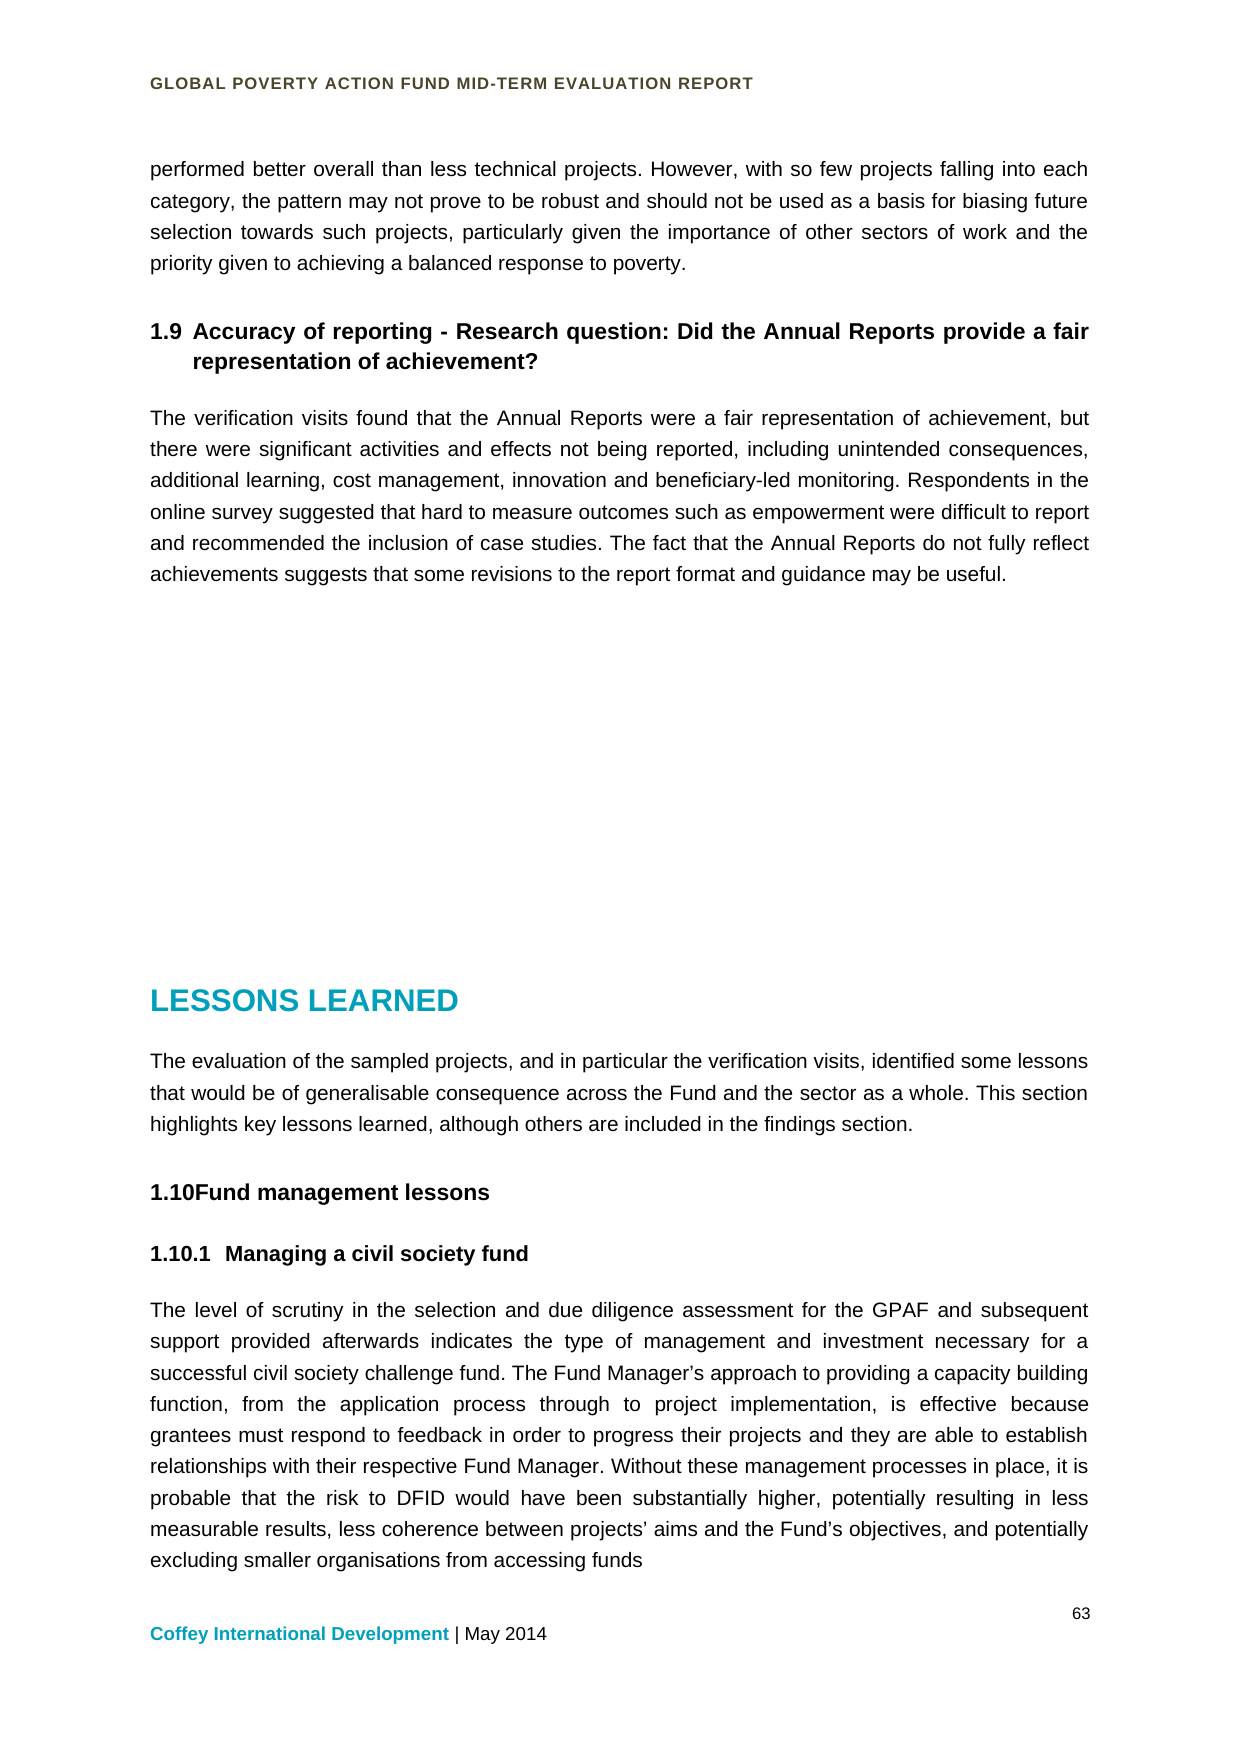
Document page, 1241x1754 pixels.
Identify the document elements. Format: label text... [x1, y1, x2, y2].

subtitle Accuracy of reporting - Research question: Did the Annual Reports provide a fair representation of achievement? [150, 314, 1090, 374]
text The evaluation of the sampled projects, and in particular the verification visits, identified some lessons that would be of generalisable consequence across the Fund and the sector as a whole. This section highlights key lessons learned, although others are included in the findings section. [150, 1042, 1090, 1136]
subtitle Fund management lessons [150, 1175, 1090, 1205]
text The verification visits found that the Annual Reports were a fair representation of achievement, but there were significant activities and effects not being reported, including unintended consequences, additional learning, cost management, innovation and beneficiary-led monitoring. Respondents in the online survey suggested that hard to measure outcomes such as empowerment were difficult to report and recommended the inclusion of case studies. The fact that the Annual Reports do not fully reflect achievements suggests that some revisions to the report format and guidance may be useful. [150, 398, 1090, 586]
subtitle Managing a civil society fund [150, 1241, 1090, 1267]
text The level of scrutiny in the selection and due diligence assessment for the GPAF and subsequent support provided afterwards indicates the type of management and investment necessary for a successful civil society challenge fund. The Fund Manager’s approach to providing a capacity building function, from the application process through to project implementation, is effective because grantees must respond to feedback in order to progress their projects and they are able to establish relationships with their respective Fund Manager. Without these management processes in place, it is probable that the risk to DFID would have been substantially higher, potentially resulting in less measurable results, less coherence between projects’ aims and the Fund’s objectives, and potentially excluding smaller organisations from accessing funds [150, 1291, 1090, 1572]
subtitle Lessons Learned [150, 982, 1090, 1018]
text performed better overall than less technical projects. However, with so few projects falling into each category, the pattern may not prove to be robust and should not be used as a basis for biasing future selection towards such projects, particularly given the importance of other sectors of work and the priority given to achieving a balanced response to poverty. [150, 150, 1090, 275]
